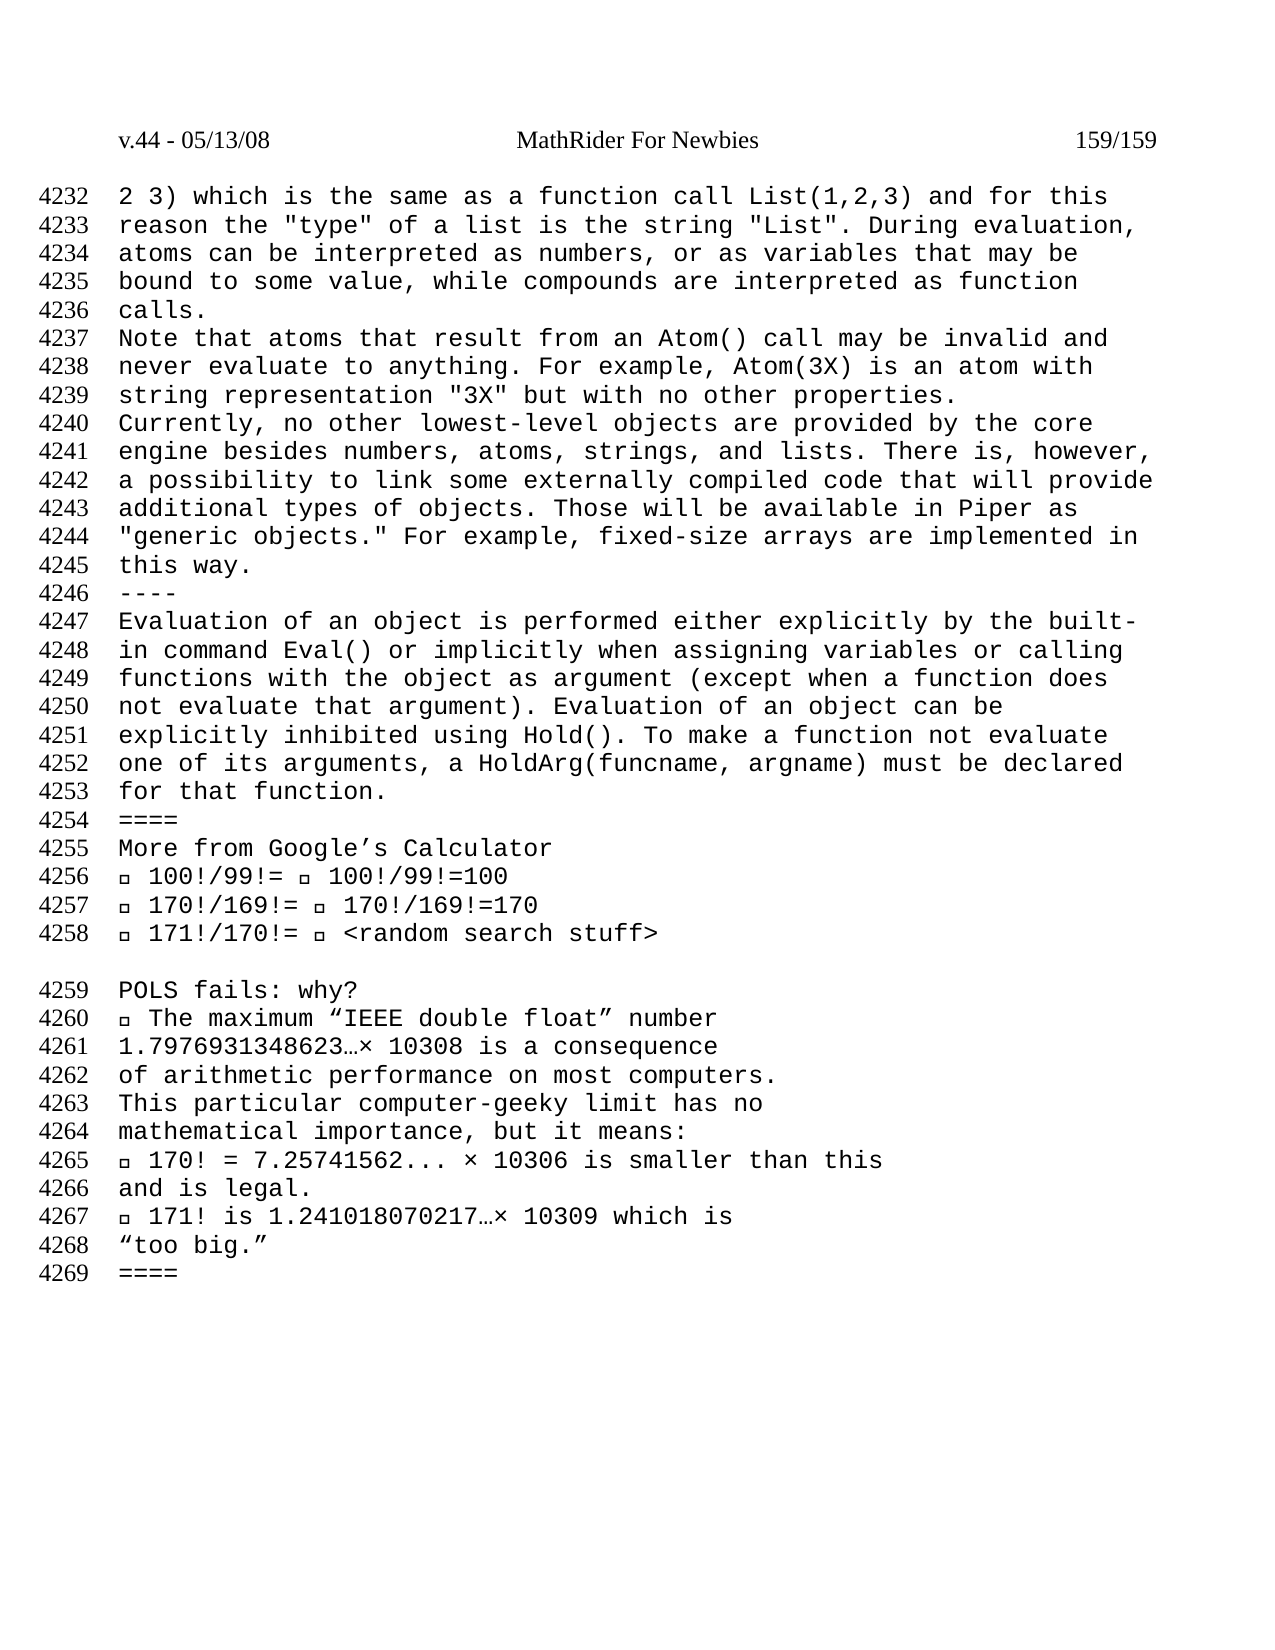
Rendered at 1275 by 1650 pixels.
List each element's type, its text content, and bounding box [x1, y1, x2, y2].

text Evaluation of an object is performed either explicitly by the built-in command Eval() or implicitly when assigning variables or calling functions with the object as argument (except when a function does not evaluate that argument). Evaluation of an object can be explicitly inhibited using Hold(). To make a function not evaluate one of its arguments, a HoldArg(funcname, argname) must be declared for that function. [118, 609, 1157, 807]
text 1.7976931348623…× 10308 is a consequence [118, 1034, 1157, 1062]
text This particular computer-geeky limit has no [118, 1091, 1157, 1119]
text 􀂄 171! is 1.241018070217…× 10309 which is [118, 1204, 1157, 1232]
text ---- [118, 581, 1157, 609]
text 􀂄 170! = 7.25741562... × 10306 is smaller than this [118, 1147, 1157, 1176]
text ==== [118, 1261, 1157, 1289]
text mathematical importance, but it means: [118, 1119, 1157, 1147]
text 􀂄 170!/169!= 􀂄 170!/169!=170 [118, 892, 1157, 921]
text of arithmetic performance on most computers. [118, 1062, 1157, 1091]
text 􀂄 The maximum “IEEE double float” number [118, 1006, 1157, 1034]
text 􀂄 100!/99!= 􀂄 100!/99!=100 [118, 864, 1157, 892]
text Currently, no other lowest-level objects are provided by the core engine besides numbers, atoms, strings, and lists. There is, however, a possibility to link some externally compiled code that will provide additional types of objects. Those will be available in Piper as "generic objects." For example, fixed-size arrays are implemented in this way. [118, 411, 1157, 581]
text 2 3) which is the same as a function call List(1,2,3) and for this reason the "type" of a list is the string "List". During evaluation, atoms can be interpreted as numbers, or as variables that may be bound to some value, while compounds are interpreted as function calls. [118, 184, 1157, 326]
text More from Google’s Calculator [118, 836, 1157, 864]
text POLS fails: why? [118, 977, 1157, 1006]
text “too big.” [118, 1232, 1157, 1261]
text 􀂄 171!/170!= 􀂄 <random search stuff> [118, 921, 1157, 949]
text and is legal. [118, 1176, 1157, 1204]
text ==== [118, 807, 1157, 836]
text Note that atoms that result from an Atom() call may be invalid and never evaluate to anything. For example, Atom(3X) is an atom with string representation "3X" but with no other properties. [118, 326, 1157, 411]
